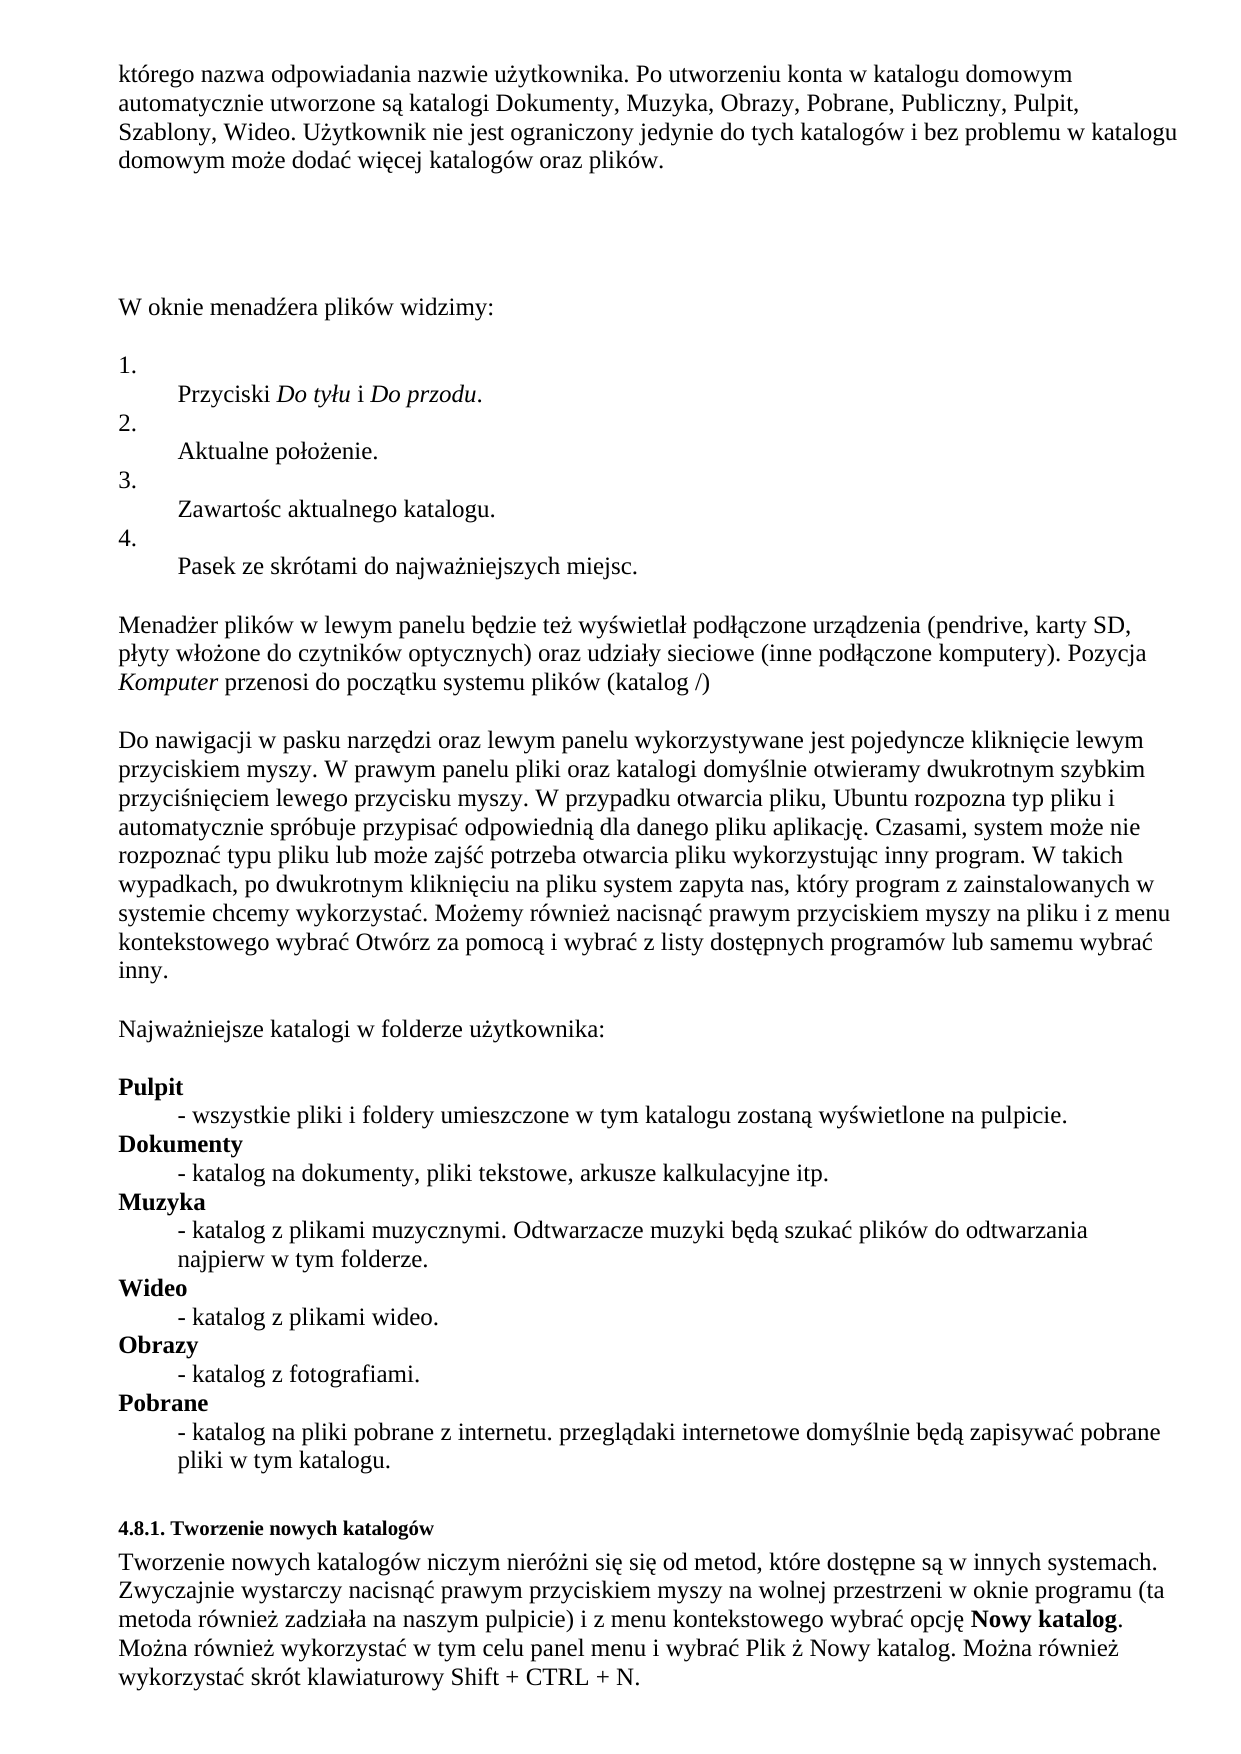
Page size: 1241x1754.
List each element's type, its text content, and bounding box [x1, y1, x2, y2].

text W oknie menadźera plików widzimy: [118, 292, 1181, 321]
text Tworzenie nowych katalogów niczym nieróżni się się od metod, które dostępne są w innych systemach. Zwyczajnie wystarczy nacisnąć prawym przyciskiem myszy na wolnej przestrzeni w oknie programu (ta metoda również zadziała na naszym pulpicie) i z menu kontekstowego wybrać opcję Nowy katalog. Można również wykorzystać w tym celu panel menu i wybrać Plik ż Nowy katalog. Można również wykorzystać skrót klawiaturowy Shift + CTRL + N. [118, 1547, 1181, 1690]
list - katalog z fotografiami. [177, 1359, 1181, 1388]
text Najważniejsze katalogi w folderze użytkownika: [118, 1014, 1181, 1042]
subtitle Wideo [118, 1273, 1181, 1302]
list - katalog na pliki pobrane z internetu. przeglądaki internetowe domyślnie będą zapisywać pobrane pliki w tym katalogu. [177, 1417, 1181, 1474]
list - wszystkie pliki i foldery umieszczone w tym katalogu zostaną wyświetlone na pulpicie. [177, 1101, 1181, 1129]
subtitle Obrazy [118, 1331, 1181, 1359]
list 1. [118, 350, 1181, 379]
list 4. [118, 523, 1181, 551]
list 2. [118, 408, 1181, 436]
list - katalog na dokumenty, pliki tekstowe, arkusze kalkulacyjne itp. [177, 1158, 1181, 1187]
text którego nazwa odpowiadania nazwie użytkownika. Po utworzeniu konta w katalogu domowym automatycznie utworzone są katalogi Dokumenty, Muzyka, Obrazy, Pobrane, Publiczny, Pulpit, Szablony, Wideo. Użytkownik nie jest ograniczony jedynie do tych katalogów i bez problemu w katalogu domowym może dodać więcej katalogów oraz plików. [118, 59, 1181, 174]
text Do nawigacji w pasku narzędzi oraz lewym panelu wykorzystywane jest pojedyncze kliknięcie lewym przyciskiem myszy. W prawym panelu pliki oraz katalogi domyślnie otwieramy dwukrotnym szybkim przyciśnięciem lewego przycisku myszy. W przypadku otwarcia pliku, Ubuntu rozpozna typ pliku i automatycznie spróbuje przypisać odpowiednią dla danego pliku aplikację. Czasami, system może nie rozpoznać typu pliku lub może zajść potrzeba otwarcia pliku wykorzystując inny program. W takich wypadkach, po dwukrotnym kliknięciu na pliku system zapyta nas, który program z zainstalowanych w systemie chcemy wykorzystać. Możemy również nacisnąć prawym przyciskiem myszy na pliku i z menu kontekstowego wybrać Otwórz za pomocą i wybrać z listy dostępnych programów lub samemu wybrać inny. [118, 725, 1181, 984]
subtitle Pobrane [118, 1388, 1181, 1417]
subtitle Muzyka [118, 1187, 1181, 1216]
list Pasek ze skrótami do najważniejszych miejsc. [177, 551, 1181, 580]
list Przyciski Do tyłu i Do przodu. [177, 379, 1181, 408]
list Aktualne położenie. [177, 436, 1181, 465]
subtitle Dokumenty [118, 1129, 1181, 1158]
text Menadżer plików w lewym panelu będzie też wyświetlał podłączone urządzenia (pendrive, karty SD, płyty włożone do czytników optycznych) oraz udziały sieciowe (inne podłączone komputery). Pozycja Komputer przenosi do początku systemu plików (katalog /) [118, 610, 1181, 696]
list - katalog z plikami muzycznymi. Odtwarzacze muzyki będą szukać plików do odtwarzania najpierw w tym folderze. [177, 1216, 1181, 1273]
subtitle Pulpit [118, 1072, 1181, 1101]
list 3. [118, 465, 1181, 494]
subtitle 4.8.1. Tworzenie nowych katalogów [118, 1516, 1181, 1540]
list - katalog z plikami wideo. [177, 1302, 1181, 1331]
list Zawartośc aktualnego katalogu. [177, 494, 1181, 523]
